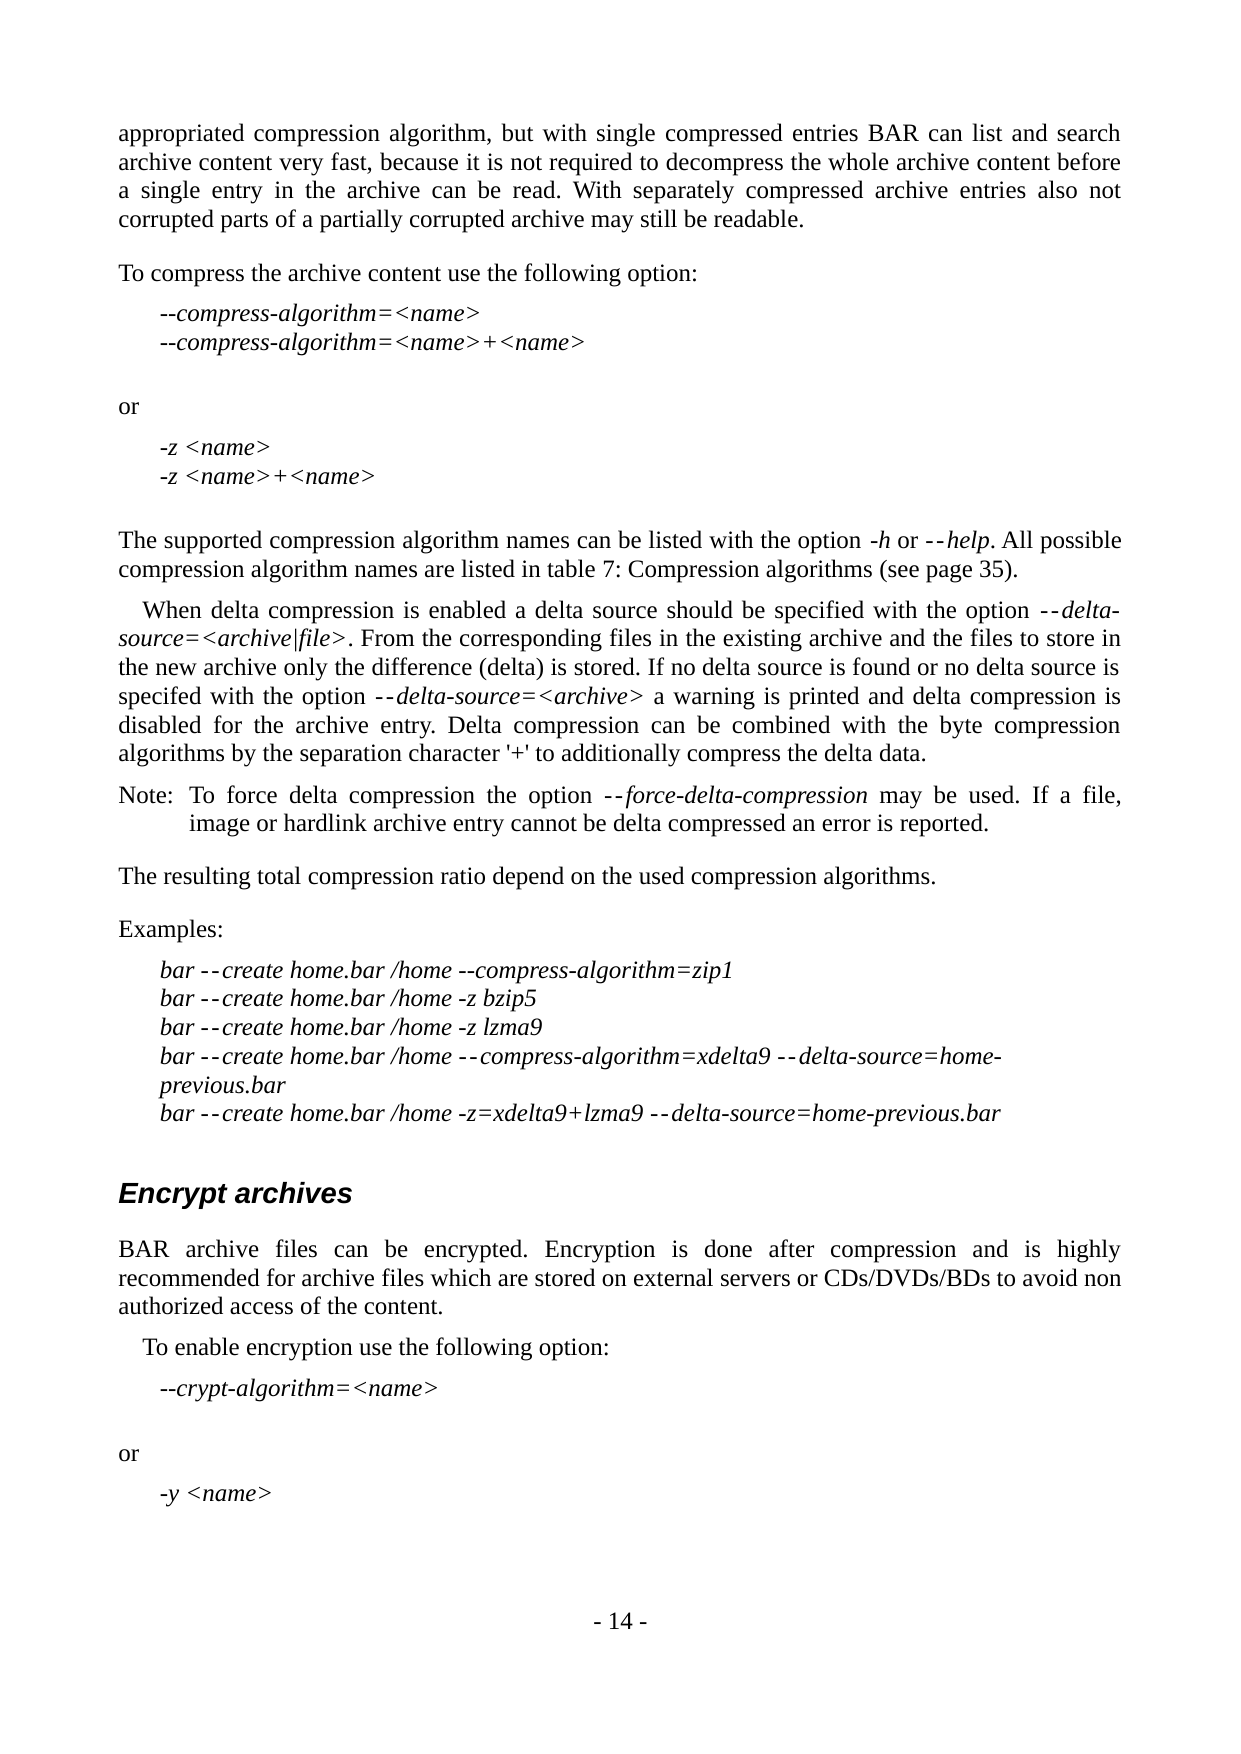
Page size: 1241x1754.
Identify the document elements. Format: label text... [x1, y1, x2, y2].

text bar ‑‑create home.bar /home -z lzma9 [159, 1012, 1122, 1041]
text -y <name> [159, 1478, 1122, 1507]
text bar ‑‑create home.bar /home --compress-algorithm=zip1 [159, 955, 1122, 983]
text Note: To force delta compression the option ‑‑force-delta-compression may be used. If a file, image or hardlink archive entry cannot be delta compressed an error is reported. [118, 780, 1122, 837]
text --crypt-algorithm=<name> [159, 1373, 1122, 1402]
text When delta compression is enabled a delta source should be specified with the option ‑‑delta-source=<archive|file>. From the corresponding files in the existing archive and the files to store in the new archive only the difference (delta) is stored. If no delta source is found or no delta source is specifed with the option ‑‑delta-source=<archive> a warning is printed and delta compression is disabled for the archive entry. Delta compression can be combined with the byte compression algorithms by the separation character '+' to additionally compress the delta data. [118, 595, 1122, 767]
text To enable encryption use the following option: [118, 1332, 1122, 1361]
text --compress-algorithm=<name> [159, 298, 1122, 327]
subtitle Encrypt archives [118, 1176, 1122, 1209]
text BAR archive files can be encrypted. Encryption is done after compression and is highly recommended for archive files which are stored on external servers or CDs/DVDs/BDs to avoid non authorized access of the content. [118, 1234, 1122, 1320]
text bar ‑‑create home.bar /home ‑‑compress-algorithm=xdelta9 ‑‑delta-source=home-previous.bar [159, 1041, 1122, 1098]
text To compress the archive content use the following option: [118, 258, 1122, 286]
text The supported compression algorithm names can be listed with the option -h or ‑‑help. All possible compression algorithm names are listed in table 7: Compression algorithms (see page 38). [118, 525, 1122, 583]
text bar ‑‑create home.bar /home -z bzip5 [159, 983, 1122, 1012]
text appropriated compression algorithm, but with single compressed entries BAR can list and search archive content very fast, because it is not required to decompress the whole archive content before a single entry in the archive can be read. With separately compressed archive entries also not corrupted parts of a partially corrupted archive may still be readable. [118, 118, 1122, 233]
text The resulting total compression ratio depend on the used compression algorithms. [118, 861, 1122, 890]
text or [118, 391, 1122, 420]
text -z <name> [159, 432, 1122, 461]
text bar ‑‑create home.bar /home -z=xdelta9+lzma9 ‑‑delta-source=home-previous.bar [159, 1098, 1122, 1127]
text -z <name>+<name> [159, 461, 1122, 490]
text --compress-algorithm=<name>+<name> [159, 327, 1122, 356]
text Examples: [118, 914, 1122, 943]
text or [118, 1438, 1122, 1466]
